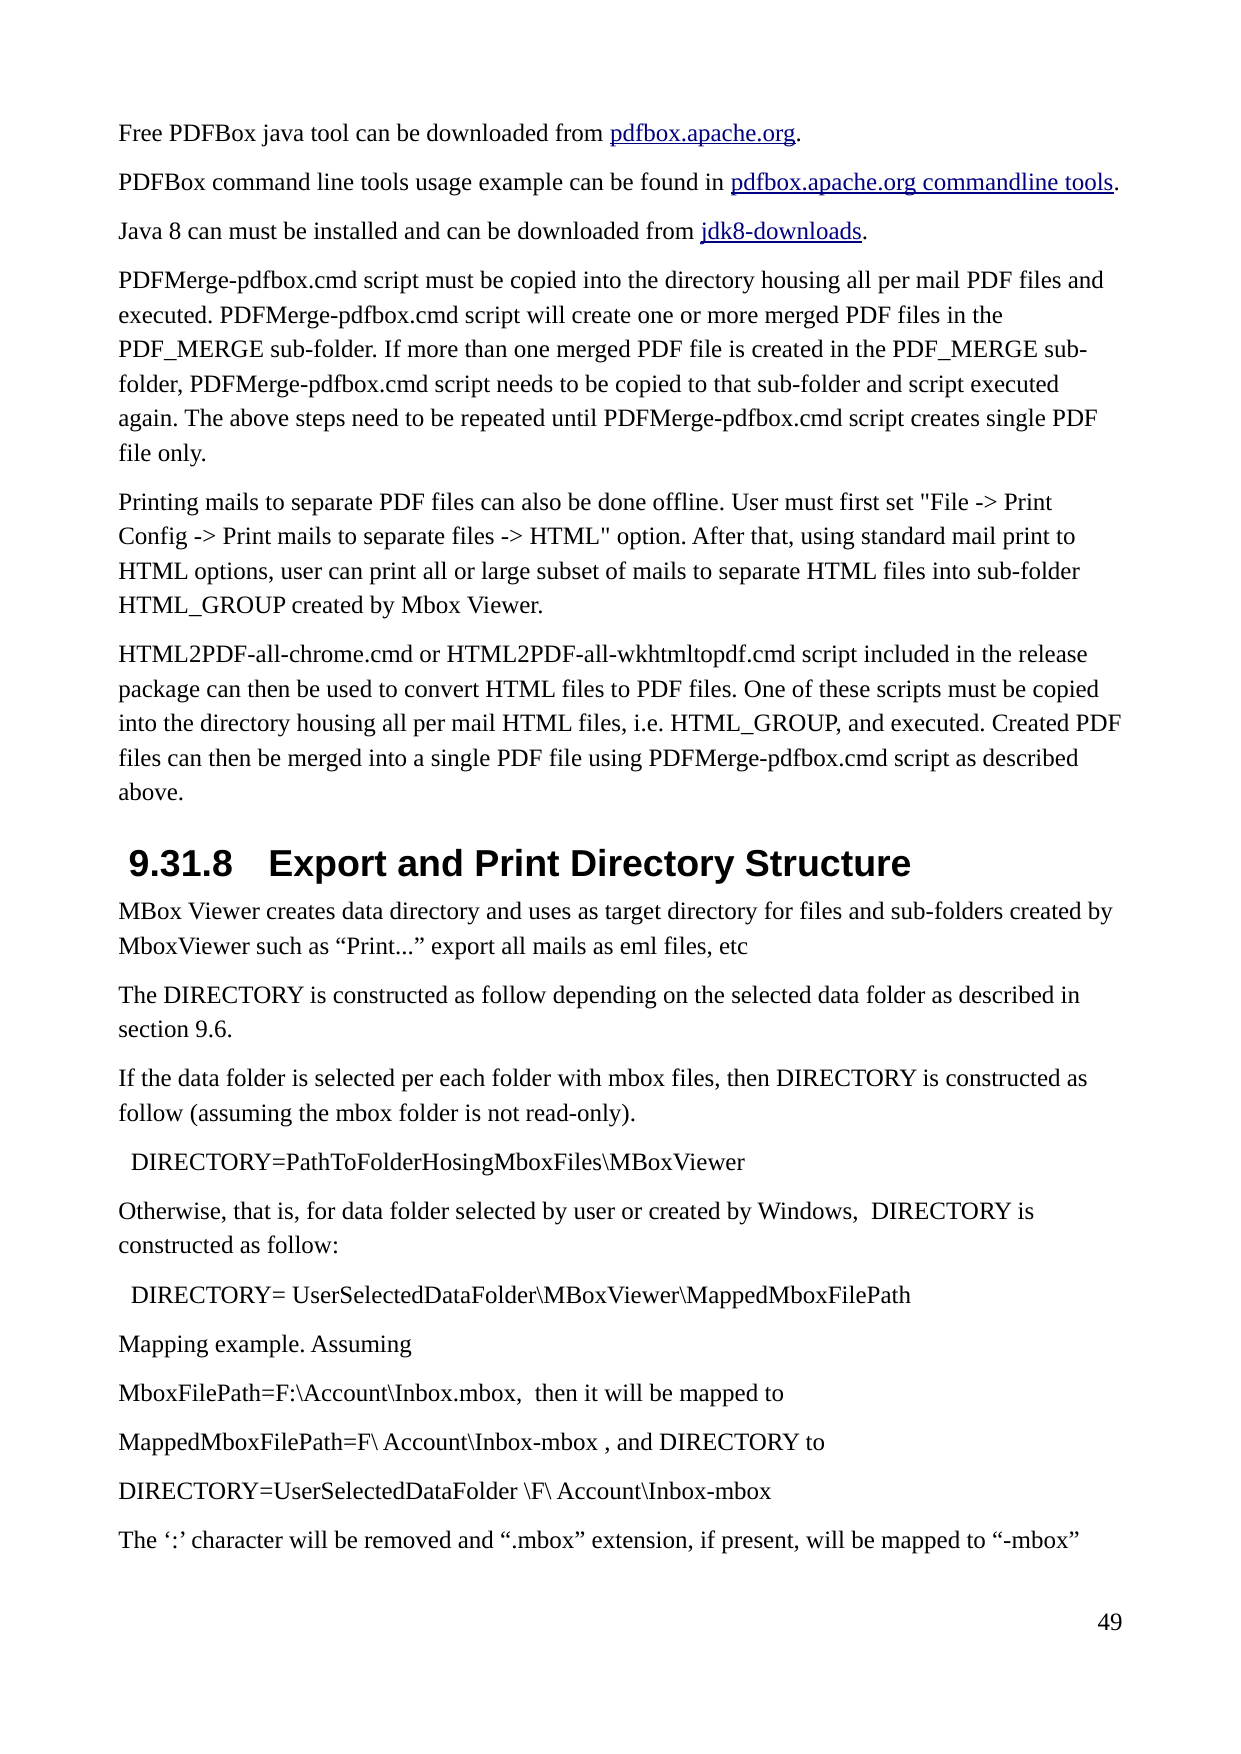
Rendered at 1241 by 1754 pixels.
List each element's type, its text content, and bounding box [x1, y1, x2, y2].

text MBox Viewer creates data directory and uses as target directory for files and sub-folders created by MboxViewer such as “Print...” export all mails as eml files, etc [118, 896, 1122, 960]
text The ‘:’ character will be removed and “.mbox” extension, if present, will be mapped to “-mbox” [118, 1525, 1122, 1554]
text If the data folder is selected per each folder with mbox files, then DIRECTORY is constructed as follow (assuming the mbox folder is not read-only). [118, 1063, 1122, 1127]
text Free PDFBox java tool can be downloaded from pdfbox.apache.org. [118, 118, 1122, 147]
subtitle Export and Print Directory Structure [118, 841, 1122, 884]
text Java 8 can must be installed and can be downloaded from jdk8-downloads. [118, 216, 1122, 245]
text PDFBox command line tools usage example can be found in pdfbox.apache.org commandline tools. [118, 167, 1122, 196]
text PDFMerge-pdfbox.cmd script must be copied into the directory housing all per mail PDF files and executed. PDFMerge-pdfbox.cmd script will create one or more merged PDF files in the PDF_MERGE sub-folder. If more than one merged PDF file is created in the PDF_MERGE sub-folder, PDFMerge-pdfbox.cmd script needs to be copied to that sub-folder and script executed again. The above steps need to be repeated until PDFMerge-pdfbox.cmd script creates single PDF file only. [118, 265, 1122, 466]
text Mapping example. Assuming [118, 1329, 1122, 1357]
text The DIRECTORY is constructed as follow depending on the selected data folder as described in section 9.6. [118, 980, 1122, 1043]
text Otherwise, that is, for data folder selected by user or created by Windows, DIRECTORY is constructed as follow: [118, 1196, 1122, 1259]
text DIRECTORY= UserSelectedDataFolder\MBoxViewer\MappedMboxFilePath [118, 1280, 1122, 1308]
text MappedMboxFilePath=F\ Account\Inbox-mbox , and DIRECTORY to [118, 1427, 1122, 1456]
text Printing mails to separate PDF files can also be done offline. User must first set "File -> Print Config -> Print mails to separate files -> HTML" option. After that, using standard mail print to HTML options, user can print all or large subset of mails to separate HTML files into sub-folder HTML_GROUP created by Mbox Viewer. [118, 487, 1122, 619]
text HTML2PDF-all-chrome.cmd or HTML2PDF-all-wkhtmltopdf.cmd script included in the release package can then be used to convert HTML files to PDF files. One of these scripts must be copied into the directory housing all per mail HTML files, i.e. HTML_GROUP, and executed. Created PDF files can then be merged into a single PDF file using PDFMerge-pdfbox.cmd script as described above. [118, 639, 1122, 806]
text DIRECTORY=PathToFolderHosingMboxFiles\MBoxViewer [118, 1147, 1122, 1176]
text MboxFilePath=F:\Account\Inbox.mbox, then it will be mapped to [118, 1378, 1122, 1407]
text DIRECTORY=UserSelectedDataFolder \F\ Account\Inbox-mbox [118, 1476, 1122, 1505]
